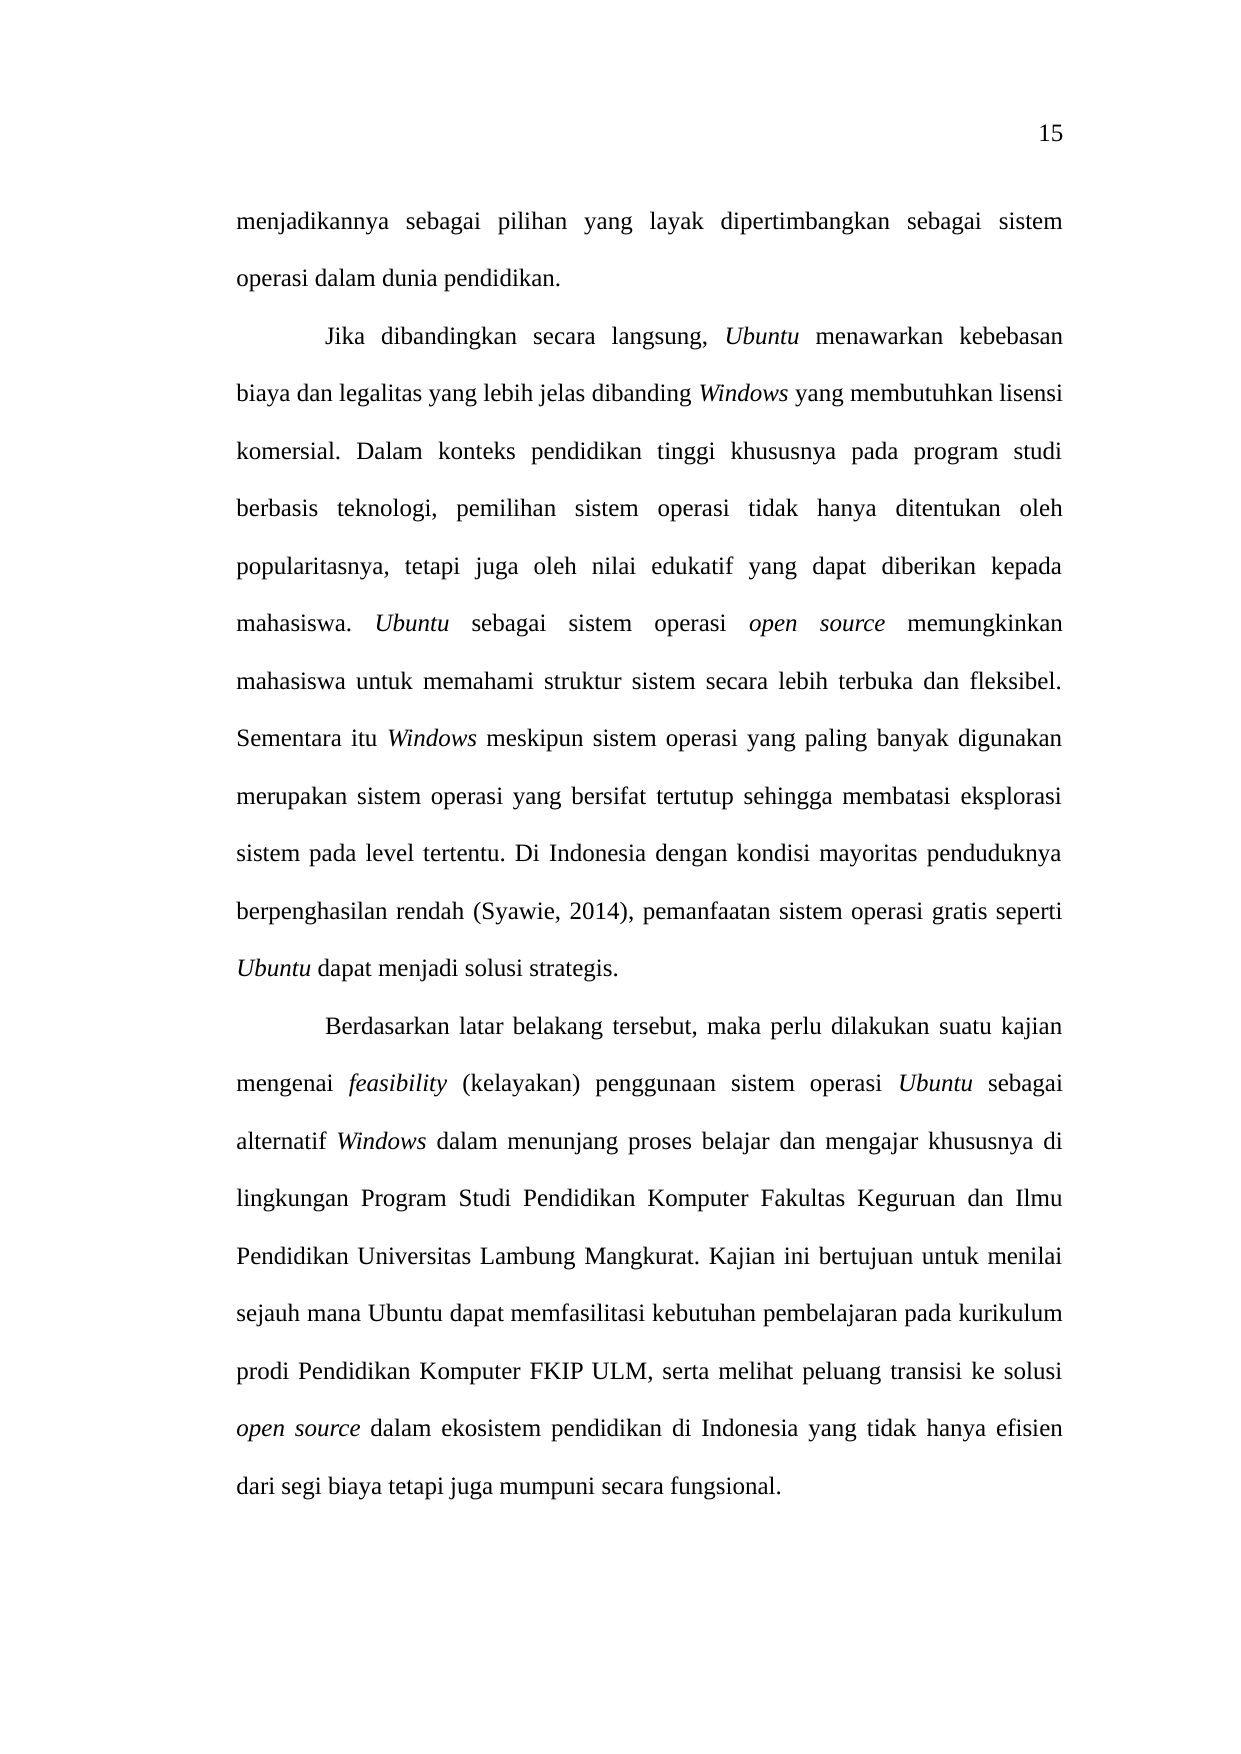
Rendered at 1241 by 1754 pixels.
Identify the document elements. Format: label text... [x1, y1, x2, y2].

text Berdasarkan latar belakang tersebut, maka perlu dilakukan suatu kajian mengenai feasibility (kelayakan) penggunaan sistem operasi Ubuntu sebagai alternatif Windows dalam menunjang proses belajar dan mengajar khususnya di lingkungan Program Studi Pendidikan Komputer Fakultas Keguruan dan Ilmu Pendidikan Universitas Lambung Mangkurat. Kajian ini bertujuan untuk menilai sejauh mana Ubuntu dapat memfasilitasi kebutuhan pembelajaran pada kurikulum prodi Pendidikan Komputer FKIP ULM, serta melihat peluang transisi ke solusi open source dalam ekosistem pendidikan di Indonesia yang tidak hanya efisien dari segi biaya tetapi juga mumpuni secara fungsional. [236, 1011, 1063, 1500]
text menjadikannya sebagai pilihan yang layak dipertimbangkan sebagai sistem operasi dalam dunia pendidikan. [236, 206, 1063, 292]
text Jika dibandingkan secara langsung, Ubuntu menawarkan kebebasan biaya dan legalitas yang lebih jelas dibanding Windows yang membutuhkan lisensi komersial. Dalam konteks pendidikan tinggi khususnya pada program studi berbasis teknologi, pemilihan sistem operasi tidak hanya ditentukan oleh popularitasnya, tetapi juga oleh nilai edukatif yang dapat diberikan kepada mahasiswa. Ubuntu sebagai sistem operasi open source memungkinkan mahasiswa untuk memahami struktur sistem secara lebih terbuka dan fleksibel. Sementara itu Windows meskipun sistem operasi yang paling banyak digunakan merupakan sistem operasi yang bersifat tertutup sehingga membatasi eksplorasi sistem pada level tertentu. Di Indonesia dengan kondisi mayoritas penduduknya berpenghasilan rendah (Syawie, 2014), pemanfaatan sistem operasi gratis seperti Ubuntu dapat menjadi solusi strategis. [236, 321, 1063, 982]
